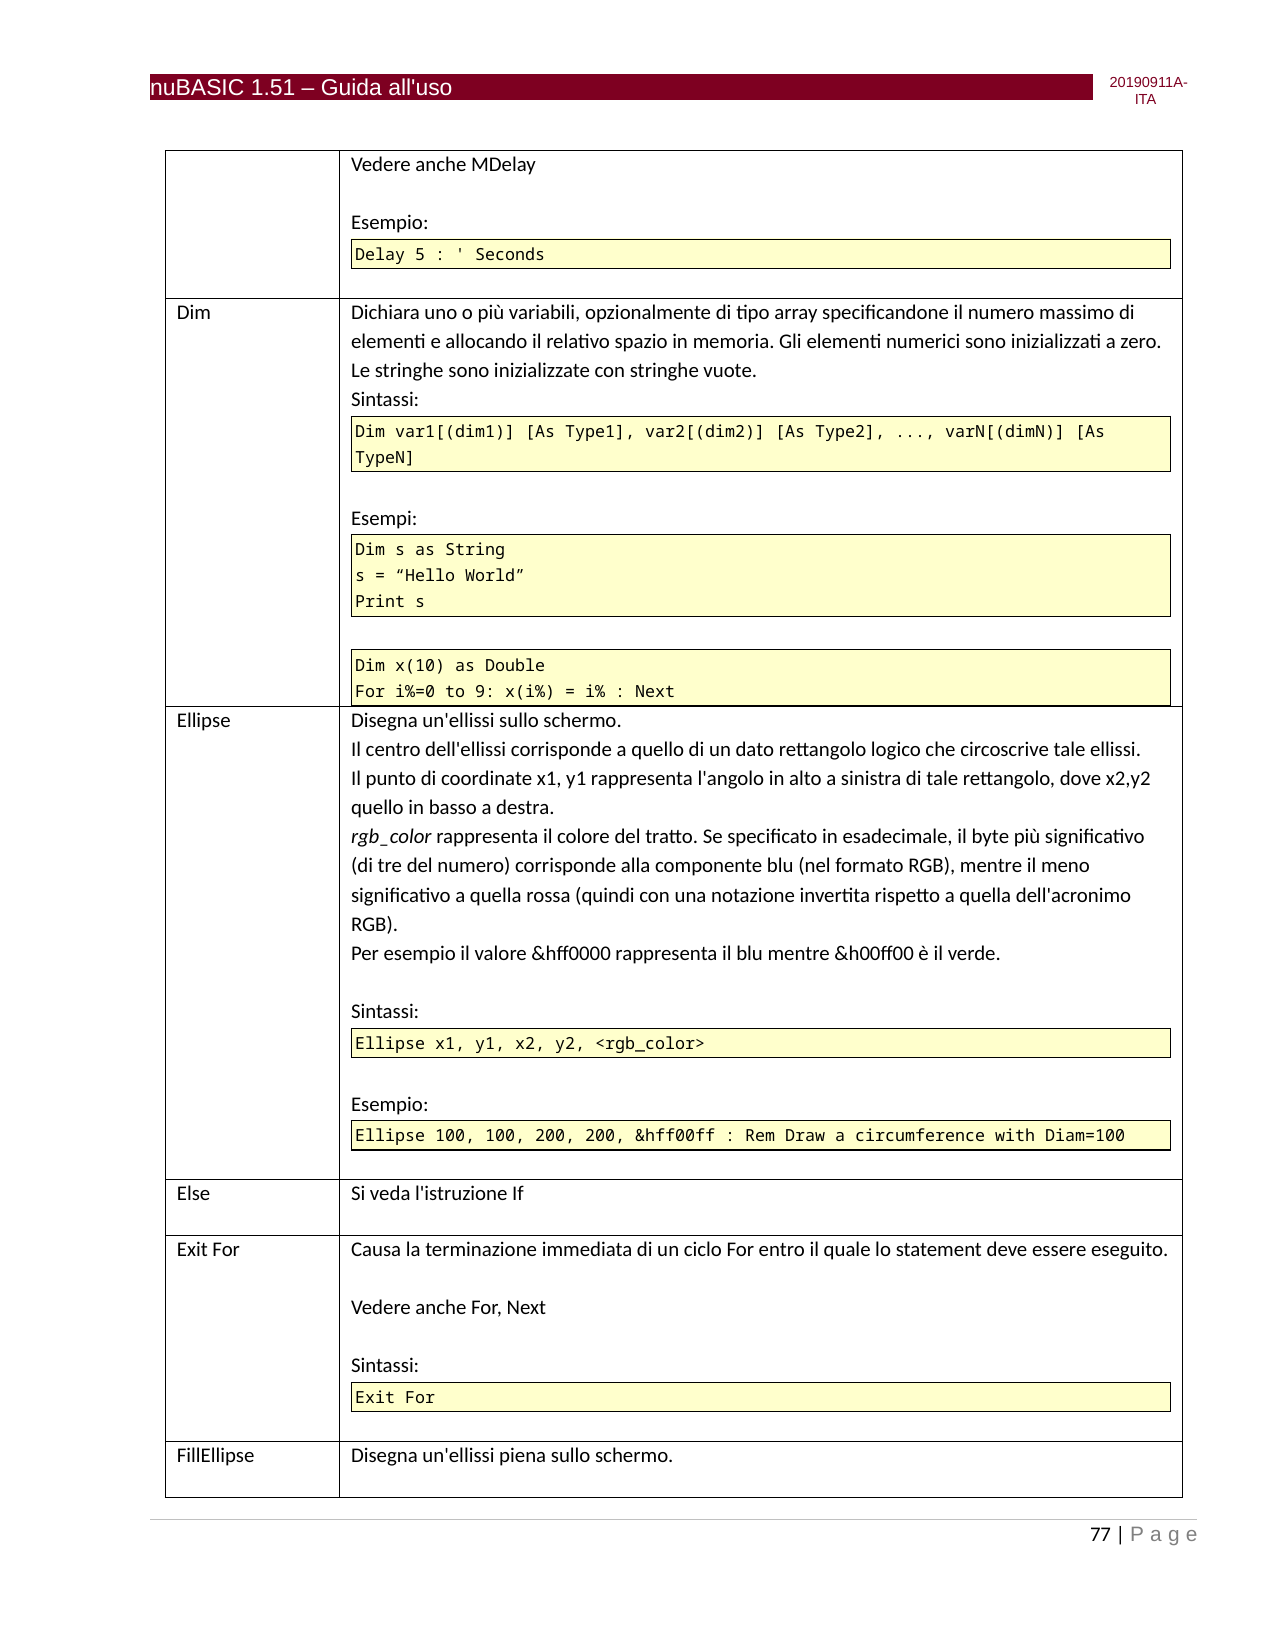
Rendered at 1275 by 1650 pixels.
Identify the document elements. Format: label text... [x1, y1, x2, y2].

table_cell Dichiara uno o più variabili, opzionalmente di tipo array specificandone il numero massimo di elementi e allocando il relativo spazio in memoria. Gli elementi numerici sono inizializzati a zero. Le stringhe sono inizializzate con stringhe vuote. Sintassi: Dim var1[(dim1)] [As Type1], var2[(dim2)] [As Type2], ..., varN[(dimN)] [As TypeN] Esempi: Dim s as String s = “Hello World” Print s Dim x(10) as Double For i%=0 to 9: x(i%) = i% : Next [340, 299, 1182, 706]
table_cell Exit For [166, 1236, 339, 1441]
table_cell [166, 151, 339, 298]
table_cell Vedere anche MDelay Esempio: Delay 5 : ' Seconds [340, 151, 1182, 298]
table_cell Causa la terminazione immediata di un ciclo For entro il quale lo statement deve essere eseguito. Vedere anche For, Next Sintassi: Exit For [340, 1236, 1182, 1441]
table_cell Disegna un'ellissi sullo schermo. Il centro dell'ellissi corrisponde a quello di un dato rettangolo logico che circoscrive tale ellissi. Il punto di coordinate x1, y1 rappresenta l'angolo in alto a sinistra di tale rettangolo, dove x2,y2 quello in basso a destra. rgb_color rappresenta il colore del tratto. Se specificato in esadecimale, il byte più significativo (di tre del numero) corrisponde alla componente blu (nel formato RGB), mentre il meno significativo a quella rossa (quindi con una notazione invertita rispetto a quella dell'acronimo RGB). Per esempio il valore &hff0000 rappresenta il blu mentre &h00ff00 è il verde. Sintassi: Ellipse x1, y1, x2, y2, <rgb_color> Esempio: Ellipse 100, 100, 200, 200, &hff00ff : Rem Draw a circumference with Diam=100 [340, 707, 1182, 1179]
table_cell FillEllipse [166, 1442, 339, 1497]
table_cell Si veda l'istruzione If [340, 1180, 1182, 1235]
table_cell Dim [166, 299, 339, 706]
table_cell Disegna un'ellissi piena sullo schermo. [340, 1442, 1182, 1497]
table_cell Ellipse [166, 707, 339, 1179]
table_cell Else [166, 1180, 339, 1235]
